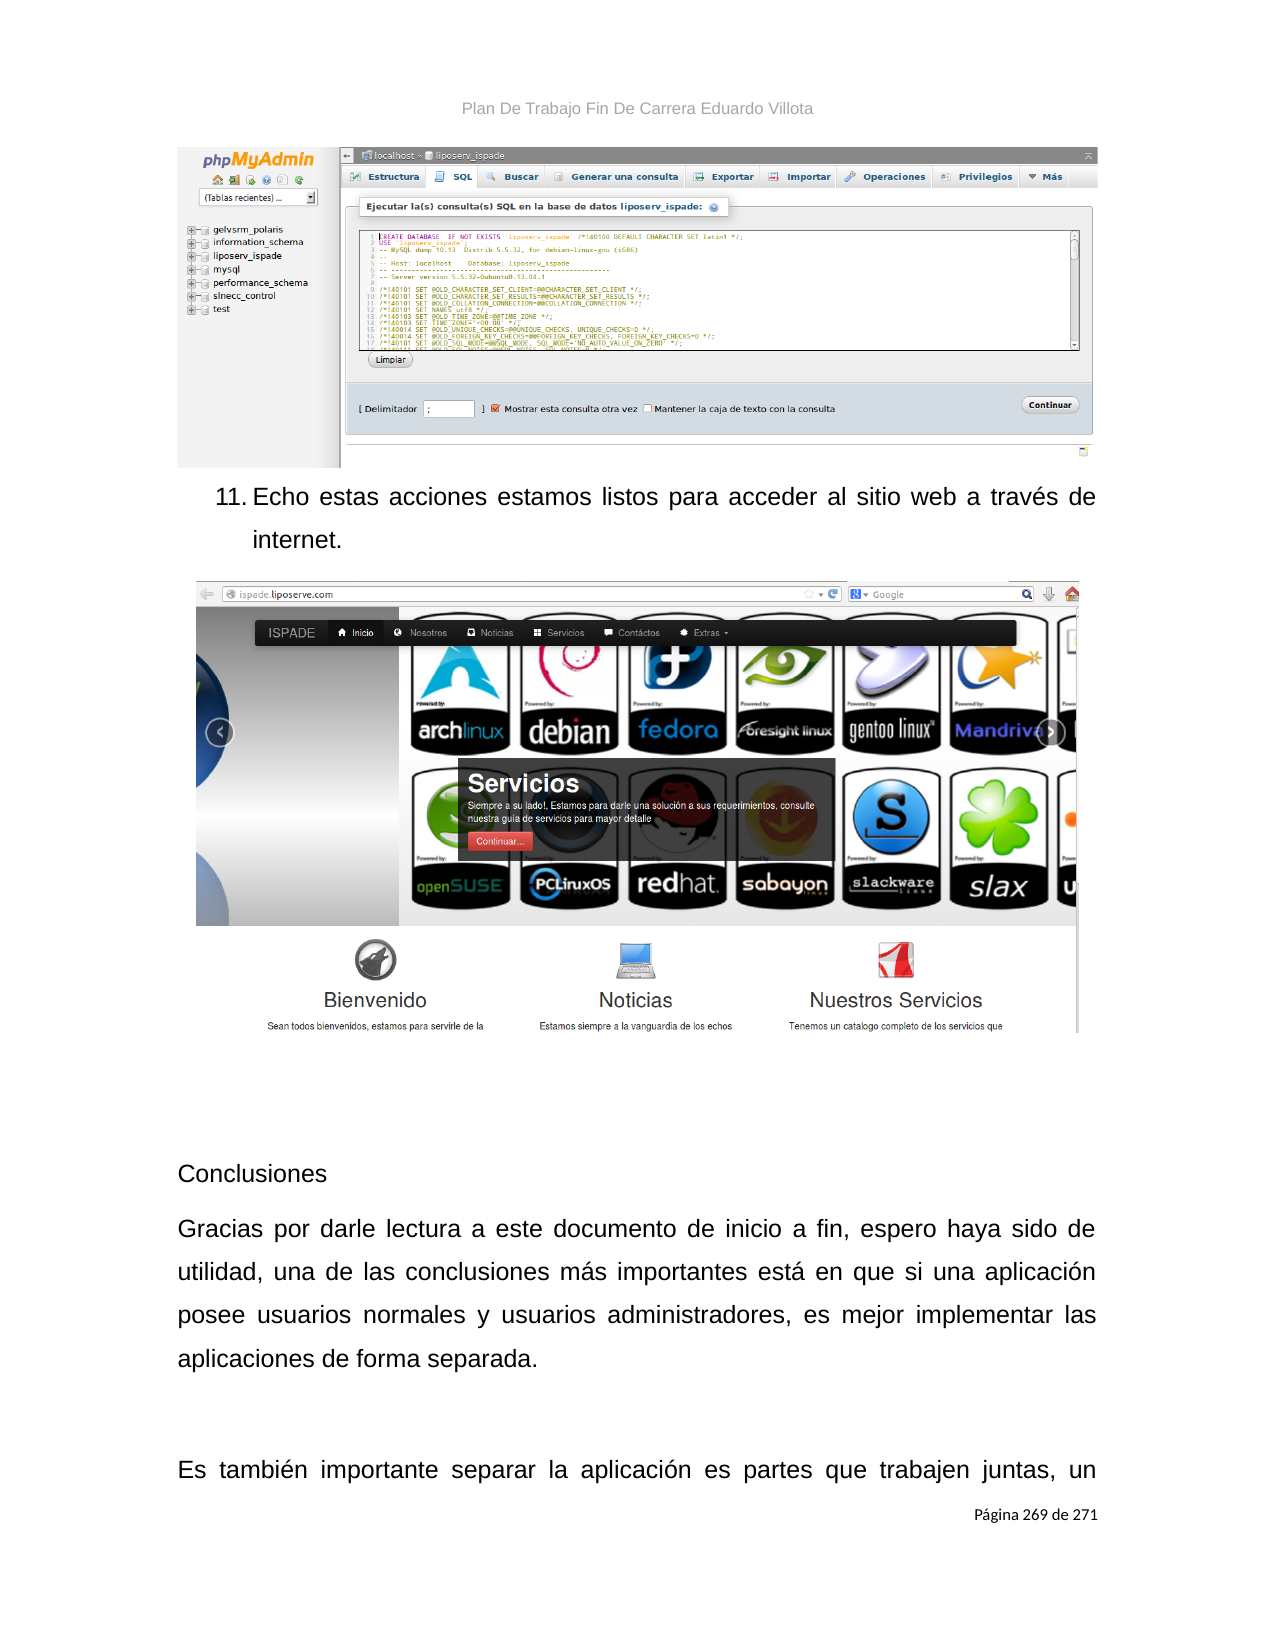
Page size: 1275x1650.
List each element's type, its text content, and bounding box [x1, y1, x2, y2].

text Es también importante separar la aplicación es partes que trabajen juntas, un [177, 1455, 1098, 1483]
text Gracias por darle lectura a este documento de inicio a fin, espero haya sido de utilidad, una de las conclusiones más importantes está en que si una aplicación posee usuarios normales y usuarios administradores, es mejor implementar las aplicaciones de forma separada. [177, 1214, 1098, 1372]
list Echo estas acciones estamos listos para acceder al sitio web a través de internet. [215, 468, 1098, 554]
text Conclusiones [177, 1158, 1098, 1187]
picture [177, 147, 1098, 468]
picture [196, 581, 1079, 1033]
